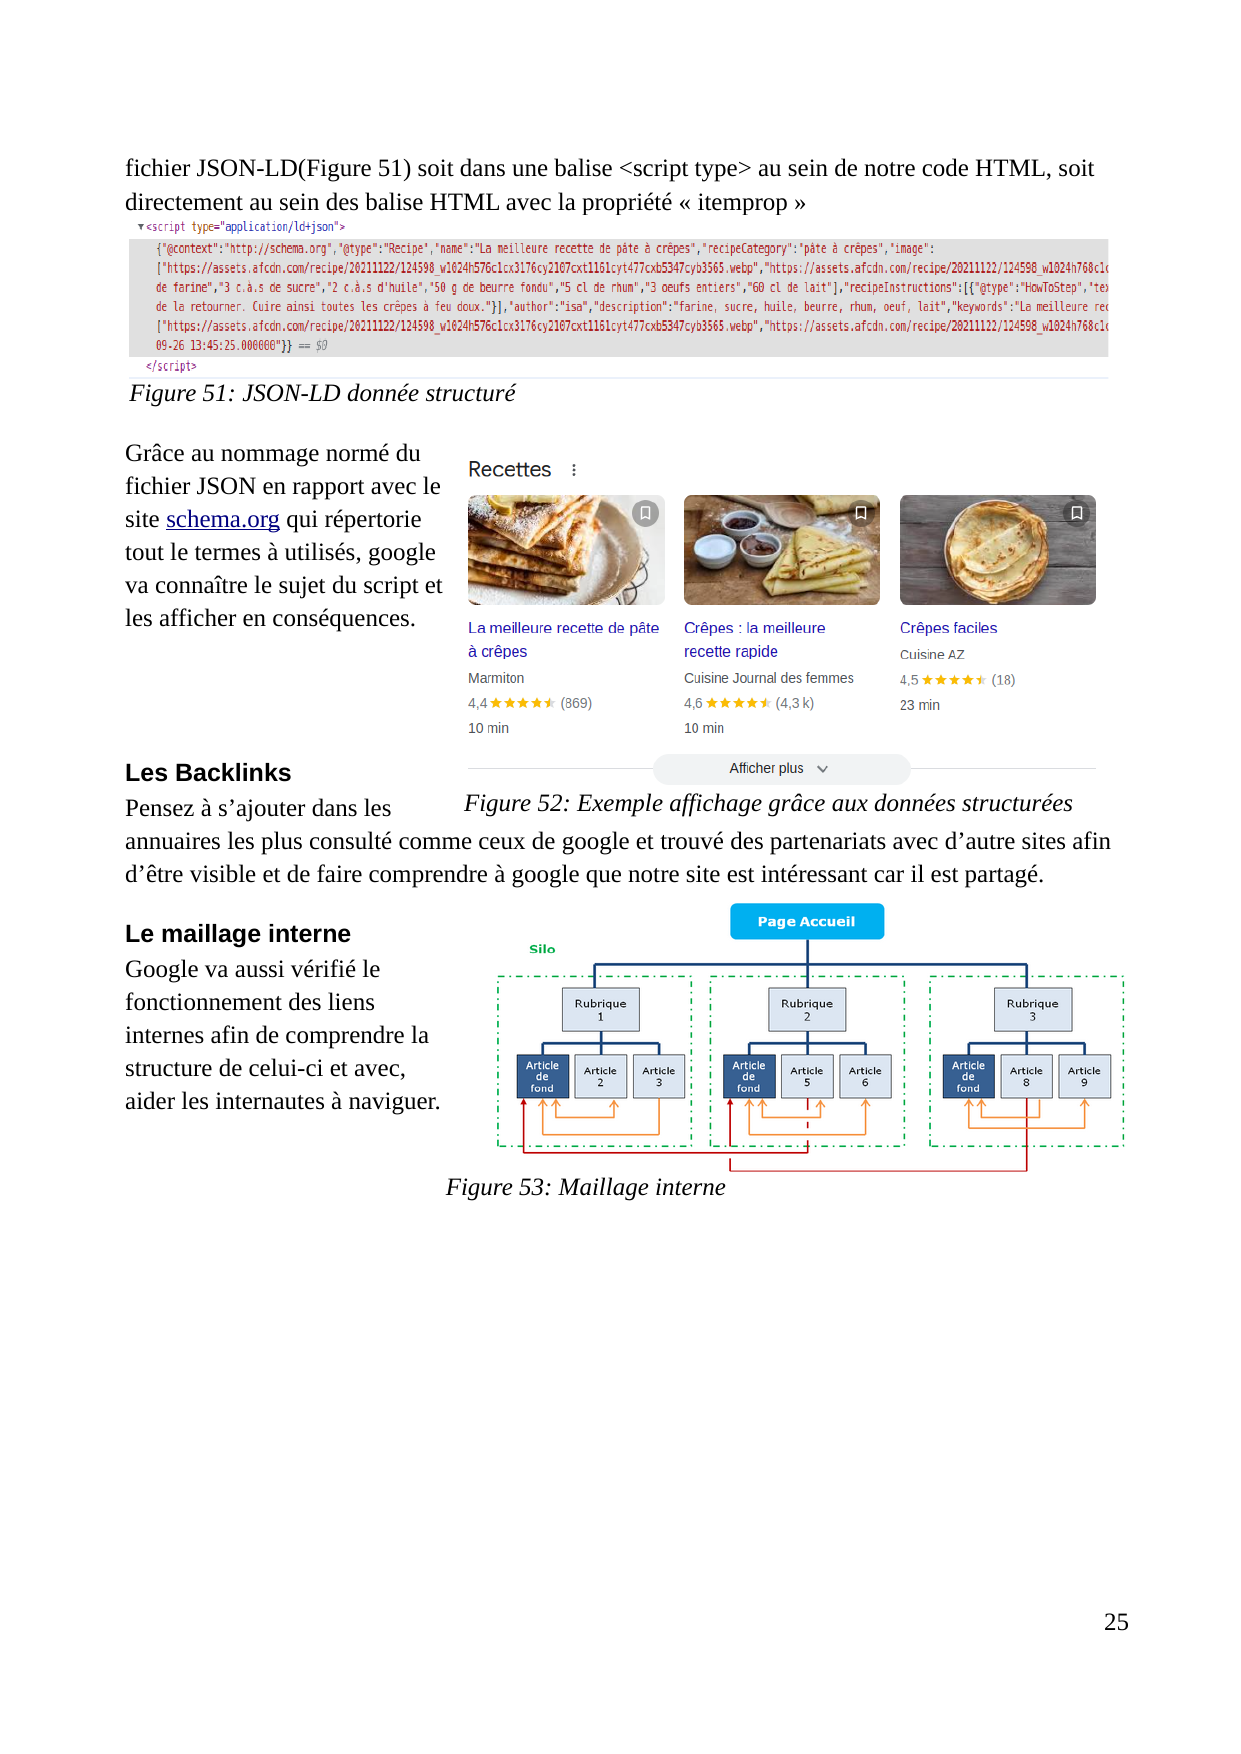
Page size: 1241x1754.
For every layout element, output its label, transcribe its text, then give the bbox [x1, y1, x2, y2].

text Figure 52: Exemple affichage grâce aux données structurées [464, 788, 1109, 816]
text Figure 53: Maillage interne [446, 1172, 1125, 1201]
subtitle Les Backlinks [125, 758, 463, 787]
subtitle [1110, 758, 1123, 787]
picture [463, 451, 1110, 788]
text Figure 51: JSON-LD donnée structuré [129, 379, 1120, 407]
subtitle [446, 1201, 1125, 1230]
subtitle Le maillage interne [125, 919, 445, 948]
text Google va aussi vérifié le fonctionnement des liens internes afin de comprendre la structure de celui-ci et avec, aider les internautes à naviguer. [125, 954, 445, 1115]
subtitle [446, 890, 1125, 902]
text fichier JSON-LD(Figure 51) soit dans une balise <script type> au sein de notre code HTML, soit directement au sein des balise HTML avec la propriété « itemprop » [125, 153, 1123, 215]
text Grâce au nommage normé du fichier JSON en rapport avec le site schema.org qui répertorie tout le termes à utilisés, google va connaître le sujet du script et les afficher en conséquences. [125, 232, 1123, 632]
text Pensez à s’ajouter dans les annuaires les plus consulté comme ceux de google et trouvé des partenariats avec d’autre sites afin d’être visible et de faire comprendre à google que notre site est intéressant car il est partagé. [125, 793, 1123, 888]
picture [445, 902, 1126, 1172]
picture [129, 215, 1109, 379]
